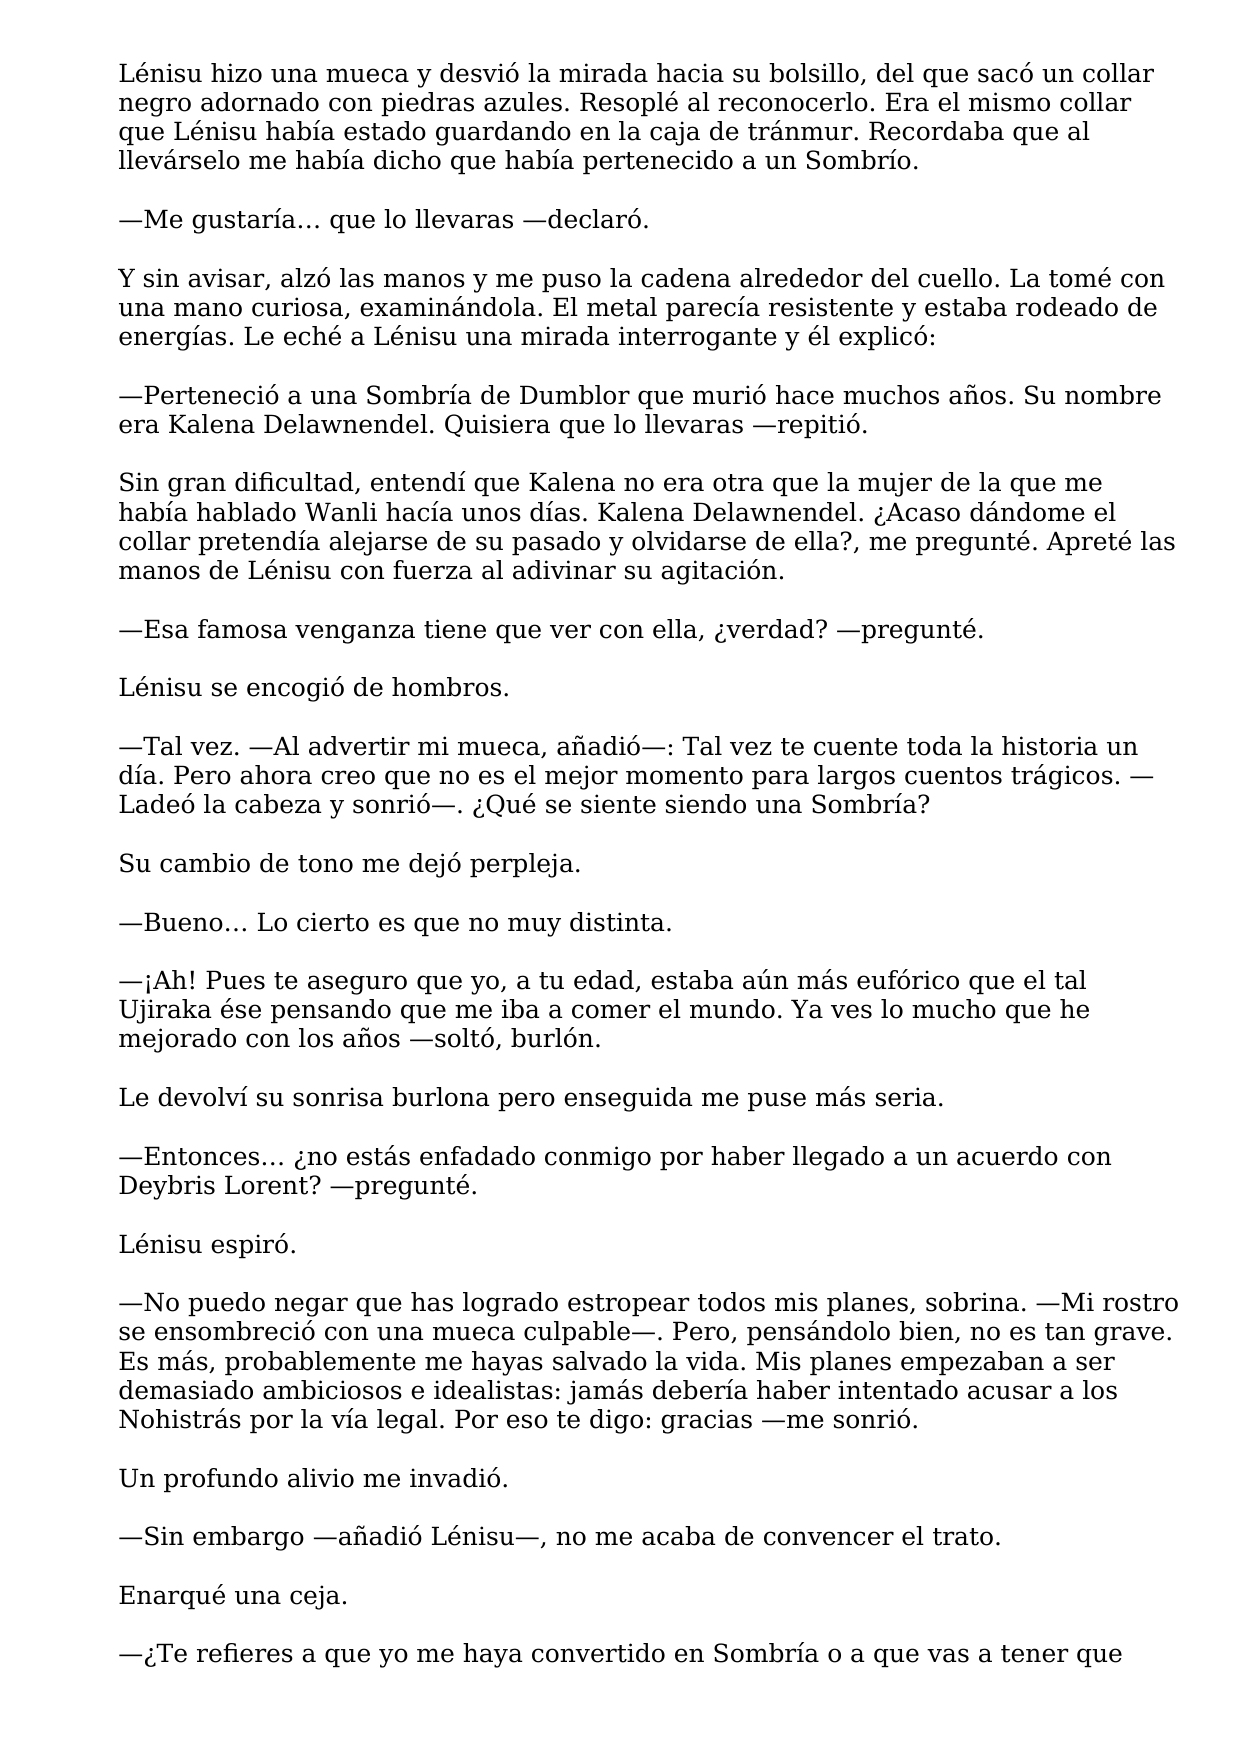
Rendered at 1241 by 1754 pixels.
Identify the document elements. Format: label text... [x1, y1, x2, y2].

text —Entonces… ¿no estás enfadado conmigo por haber llegado a un acuerdo con Deybris Lorent? —pregunté. [118, 1142, 1181, 1200]
text Y sin avisar, alzó las manos y me puso la cadena alrededor del cuello. La tomé con una mano curiosa, examinándola. El metal parecía resistente y estaba rodeado de energías. Le eché a Lénisu una mirada interrogante y él explicó: [118, 264, 1181, 351]
text —Perteneció a una Sombría de Dumblor que murió hace muchos años. Su nombre era Kalena Delawnendel. Quisiera que lo llevaras —repitió. [118, 381, 1181, 439]
text —Sin embargo —añadió Lénisu—, no me acaba de convencer el trato. [118, 1522, 1181, 1552]
text —Me gustaría… que lo llevaras —declaró. [118, 205, 1181, 234]
text Sin gran dificultad, entendí que Kalena no era otra que la mujer de la que me había hablado Wanli hacía unos días. Kalena Delawnendel. ¿Acaso dándome el collar pretendía alejarse de su pasado y olvidarse de ella?, me pregunté. Apreté las manos de Lénisu con fuerza al adivinar su agitación. [118, 469, 1181, 585]
text —Tal vez. —Al advertir mi mueca, añadió—: Tal vez te cuente toda la historia un día. Pero ahora creo que no es el mejor momento para largos cuentos trágicos. —Ladeó la cabeza y sonrió—. ¿Qué se siente siendo una Sombría? [118, 732, 1181, 819]
text Lénisu espiró. [118, 1230, 1181, 1259]
text Enarqué una ceja. [118, 1581, 1181, 1610]
text —No puedo negar que has logrado estropear todos mis planes, sobrina. —Mi rostro se ensombreció con una mueca culpable—. Pero, pensándolo bien, no es tan grave. Es más, probablemente me hayas salvado la vida. Mis planes empezaban a ser demasiado ambiciosos e idealistas: jamás debería haber intentado acusar a los Nohistrás por la vía legal. Por eso te digo: gracias —me sonrió. [118, 1288, 1181, 1434]
text —Esa famosa venganza tiene que ver con ella, ¿verdad? —pregunté. [118, 615, 1181, 644]
text Un profundo alivio me invadió. [118, 1464, 1181, 1493]
text —¿Te refieres a que yo me haya convertido en Sombría o a que vas a tener que [118, 1640, 1181, 1669]
text Lénisu se encogió de hombros. [118, 673, 1181, 703]
text —Bueno… Lo cierto es que no muy distinta. [118, 908, 1181, 937]
text —¡Ah! Pues te aseguro que yo, a tu edad, estaba aún más eufórico que el tal Ujiraka ése pensando que me iba a comer el mundo. Ya ves lo mucho que he mejorado con los años —soltó, burlón. [118, 966, 1181, 1054]
text Lénisu hizo una mueca y desvió la mirada hacia su bolsillo, del que sacó un collar negro adornado con piedras azules. Resoplé al reconocerlo. Era el mismo collar que Lénisu había estado guardando en la caja de tránmur. Recordaba que al llevárselo me había dicho que había pertenecido a un Sombrío. [118, 59, 1181, 176]
text Su cambio de tono me dejó perpleja. [118, 849, 1181, 878]
text Le devolví su sonrisa burlona pero enseguida me puse más seria. [118, 1083, 1181, 1112]
